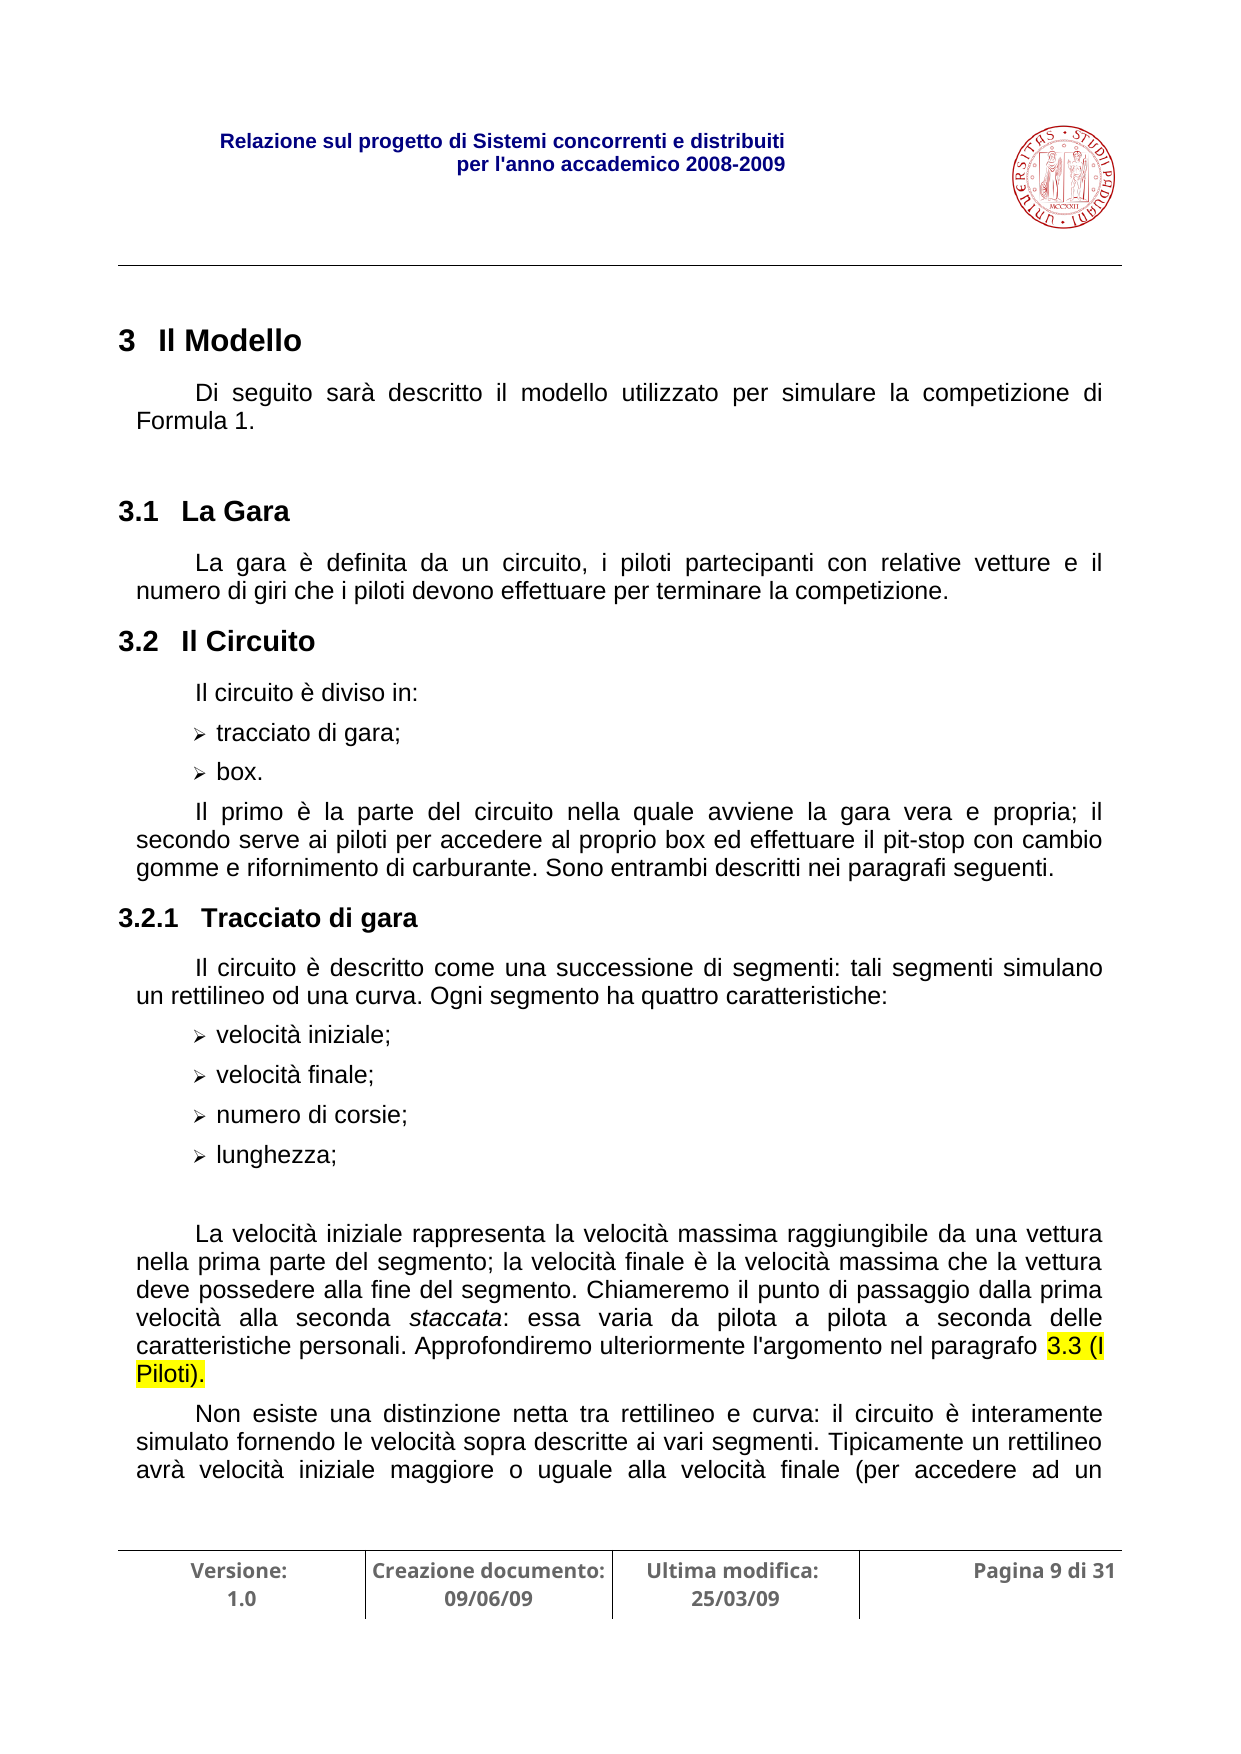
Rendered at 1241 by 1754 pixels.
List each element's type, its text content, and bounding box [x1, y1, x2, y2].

subtitle Il Modello [118, 323, 1122, 358]
picture [1010, 123, 1117, 231]
text Il circuito è diviso in: [136, 679, 1104, 707]
subtitle Tracciato di gara [118, 902, 1122, 933]
list numero di corsie; [183, 1101, 1122, 1129]
text Il circuito è descritto come una successione di segmenti: tali segmenti simulano un rettilineo od una curva. Ogni segmento ha quattro caratteristiche: [136, 953, 1104, 1009]
list lunghezza; [183, 1141, 1122, 1168]
subtitle Il Circuito [118, 625, 1122, 658]
list box. [183, 758, 1122, 786]
subtitle La Gara [118, 495, 1122, 528]
text La gara è definita da un circuito, i piloti partecipanti con relative vetture e il numero di giri che i piloti devono effettuare per terminare la competizione. [136, 549, 1104, 604]
text Di seguito sarà descritto il modello utilizzato per simulare la competizione di Formula 1. [136, 379, 1104, 435]
text Non esiste una distinzione netta tra rettilineo e curva: il circuito è interamente simulato fornendo le velocità sopra descritte ai vari segmenti. Tipicamente un rettilineo avrà velocità iniziale maggiore o uguale alla velocità finale (per accedere ad un [136, 1399, 1104, 1483]
list velocità finale; [183, 1061, 1122, 1089]
list tracciato di gara; [183, 718, 1122, 746]
list velocità iniziale; [183, 1021, 1122, 1049]
text Il primo è la parte del circuito nella quale avviene la gara vera e propria; il secondo serve ai piloti per accedere al proprio box ed effettuare il pit-stop con cambio gomme e rifornimento di carburante. Sono entrambi descritti nei paragrafi seguenti. [136, 798, 1104, 882]
text La velocità iniziale rappresenta la velocità massima raggiungibile da una vettura nella prima parte del segmento; la velocità finale è la velocità massima che la vettura deve possedere alla fine del segmento. Chiameremo il punto di passaggio dalla prima velocità alla seconda staccata: essa varia da pilota a pilota a seconda delle caratteristiche personali. Approfondiremo ulteriormente l'argomento nel paragrafo 3.3 (I Piloti). [136, 1220, 1104, 1388]
